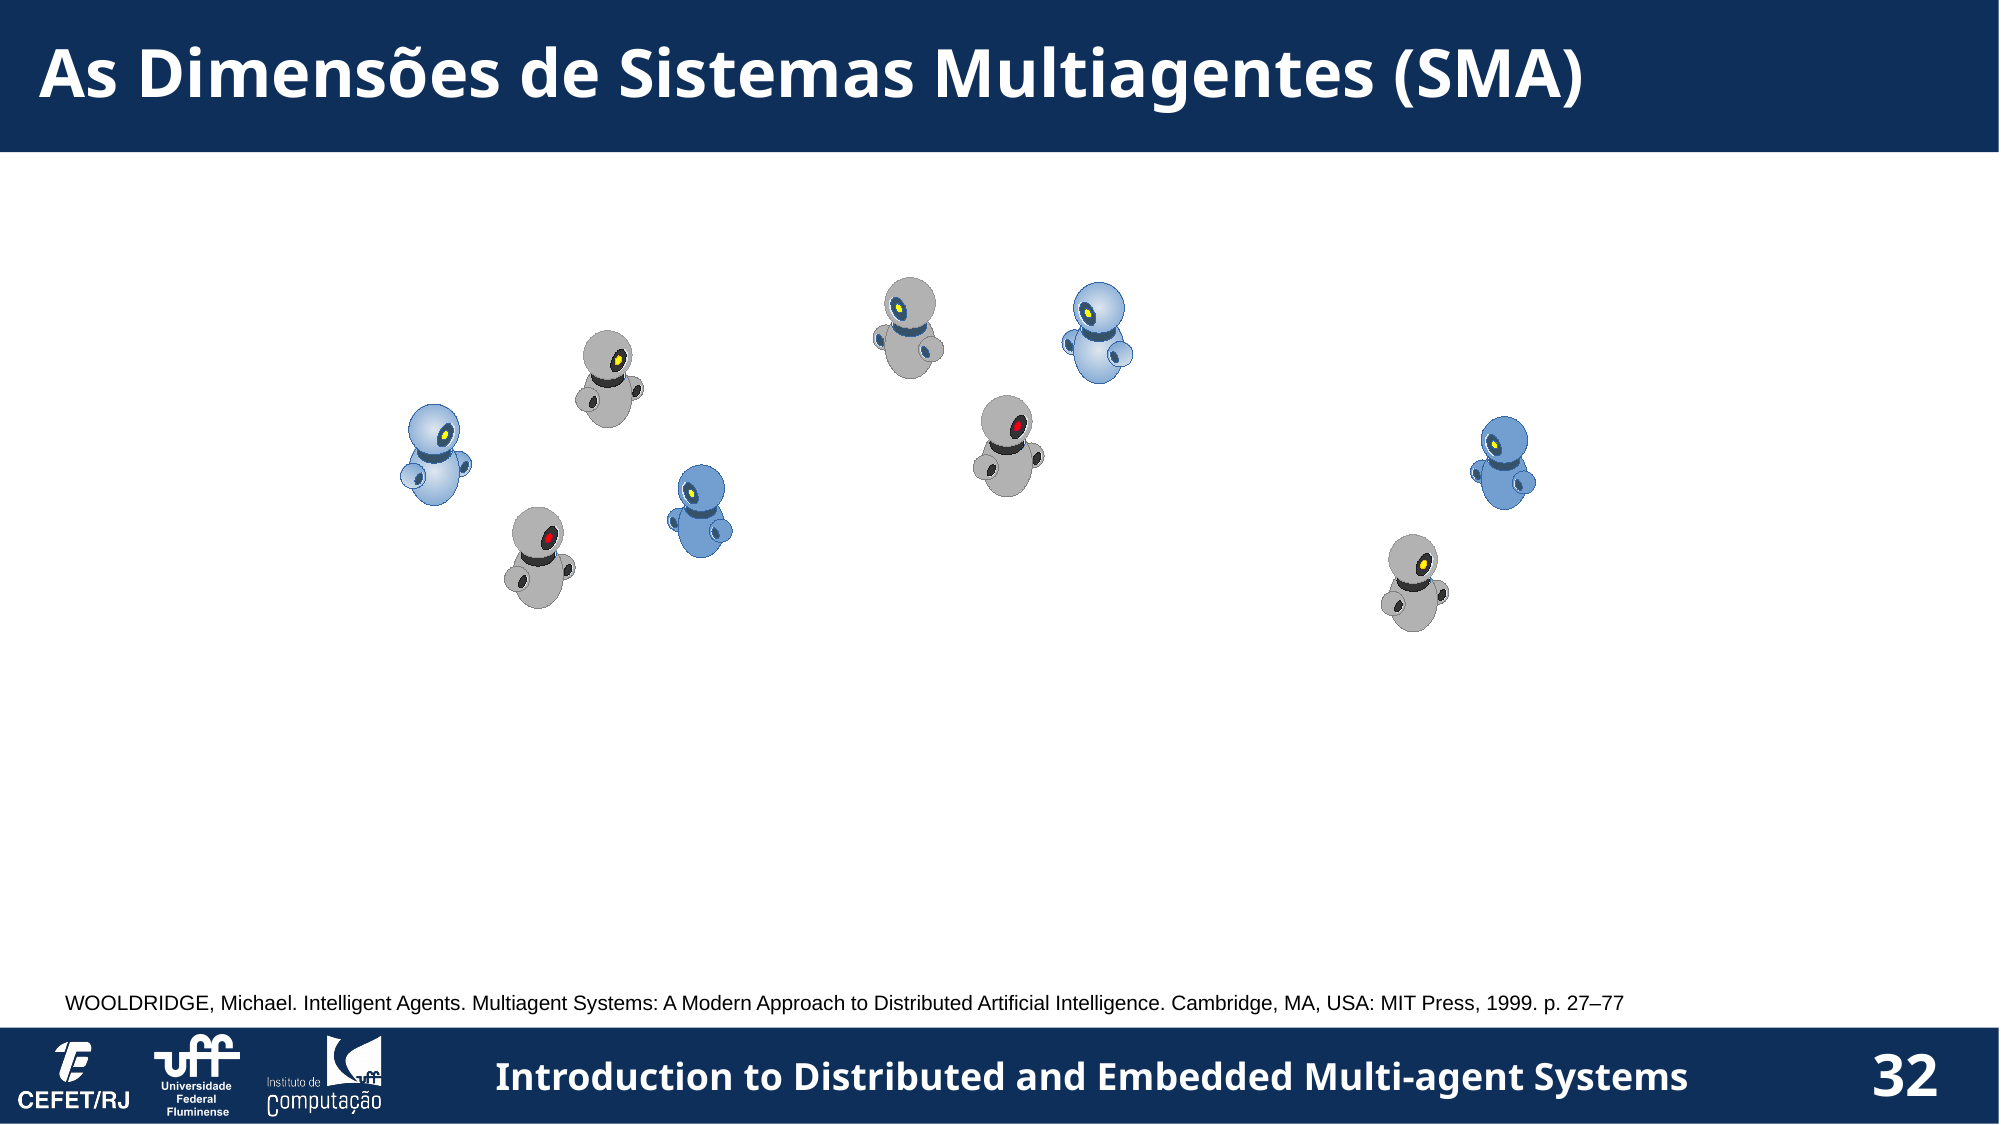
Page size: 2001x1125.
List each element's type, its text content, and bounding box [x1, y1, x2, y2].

picture [18, 1021, 129, 1125]
text_box [1061, 282, 1133, 384]
text_box [400, 404, 472, 506]
text_box [873, 277, 944, 379]
text_box [1470, 416, 1536, 510]
text_box As Dimensões de Sistemas Multiagentes (SMA) [25, 23, 1999, 119]
picture [265, 1033, 383, 1117]
text_box [973, 395, 1045, 497]
text_box [1381, 534, 1449, 632]
text_box [504, 507, 576, 609]
text_box [575, 330, 644, 428]
text_box [667, 464, 733, 558]
text_box WOOLDRIDGE, Michael. Intelligent Agents. Multiagent Systems: A Modern Approach to Distributed Artificial Intelligence. Cambridge, MA, USA: MIT Press, 1999. p. 27–77 [50, 982, 1969, 1023]
picture [153, 1033, 241, 1121]
